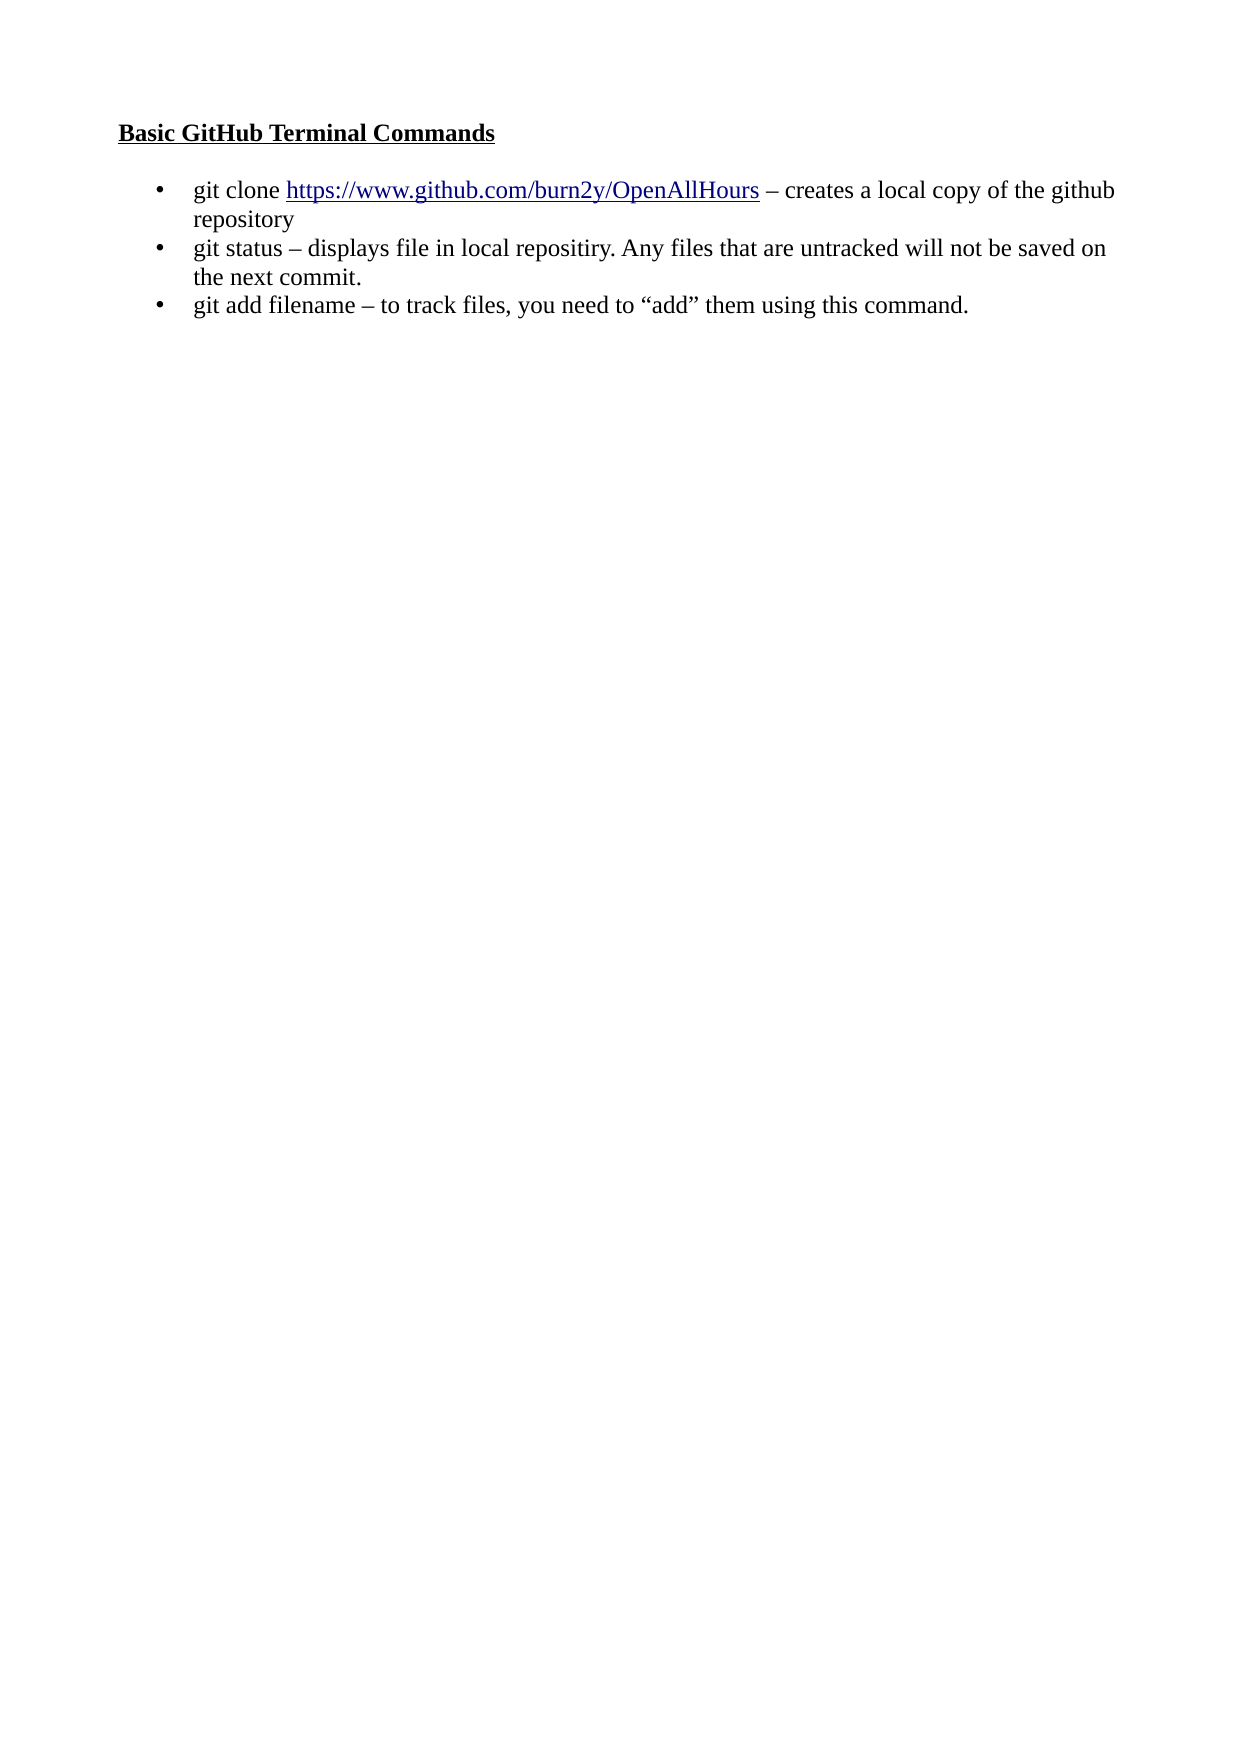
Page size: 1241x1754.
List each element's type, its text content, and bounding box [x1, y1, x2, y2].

list git clone https://www.github.com/burn2y/OpenAllHours – creates a local copy of the github repository [156, 176, 1122, 233]
list git status – displays file in local repositiry. Any files that are untracked will not be saved on the next commit. [156, 233, 1122, 291]
text Basic GitHub Terminal Commands [118, 118, 1122, 147]
list git add filename – to track files, you need to “add” them using this command. [156, 291, 1122, 319]
